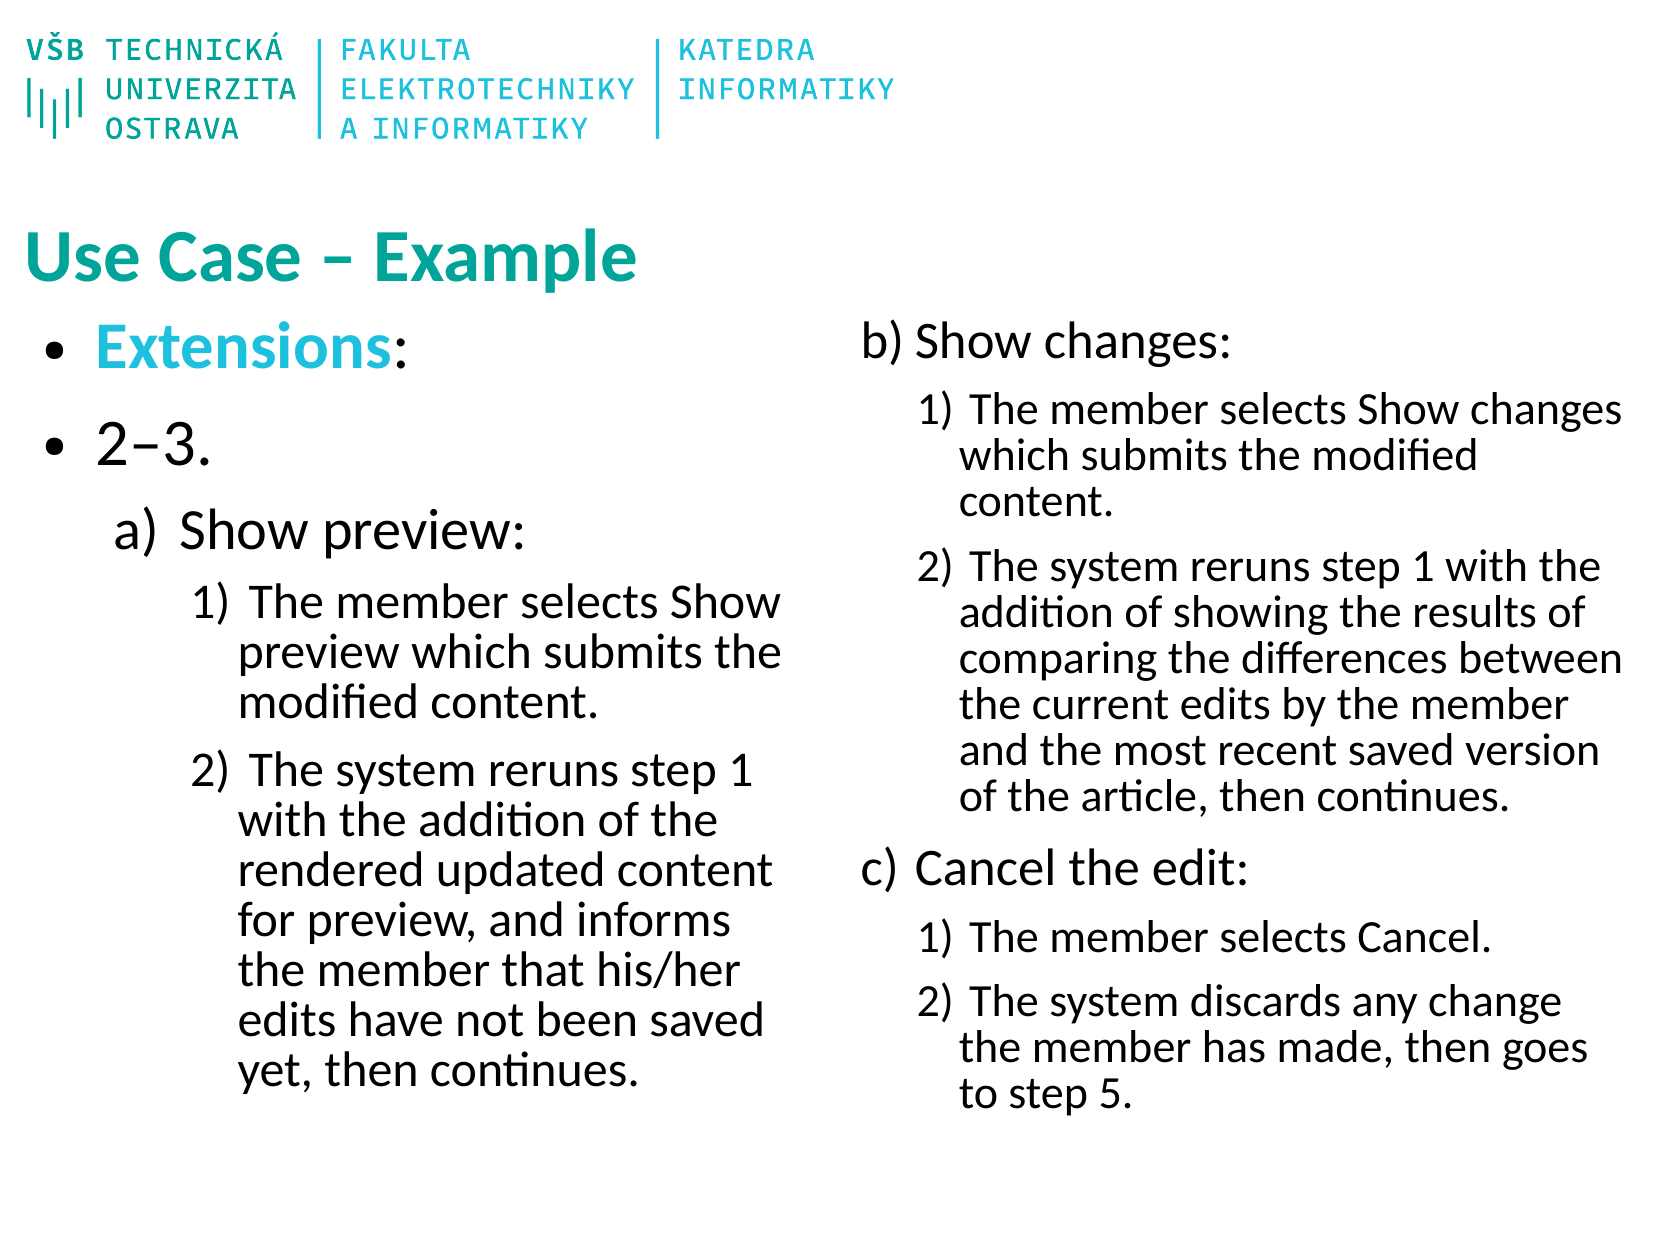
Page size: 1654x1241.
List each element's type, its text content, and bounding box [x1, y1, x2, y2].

title Use Case – Example [24, 169, 1629, 301]
picture [26, 31, 894, 139]
list Extensions: 2–3. Show preview: The member selects Show preview which submits the modified content. The system reruns step 1 with the addition of the rendered updated content for preview, and informs the member that his/her edits have not been saved yet, then continues. [24, 318, 808, 1146]
list Show changes: The member selects Show changes which submits the modified content. The system reruns step 1 with the addition of showing the results of comparing the differences between the current edits by the member and the most recent saved version of the article, then continues. Cancel the edit: The member selects Cancel. The system discards any change the member has made, then goes to step 5. [846, 318, 1630, 1146]
